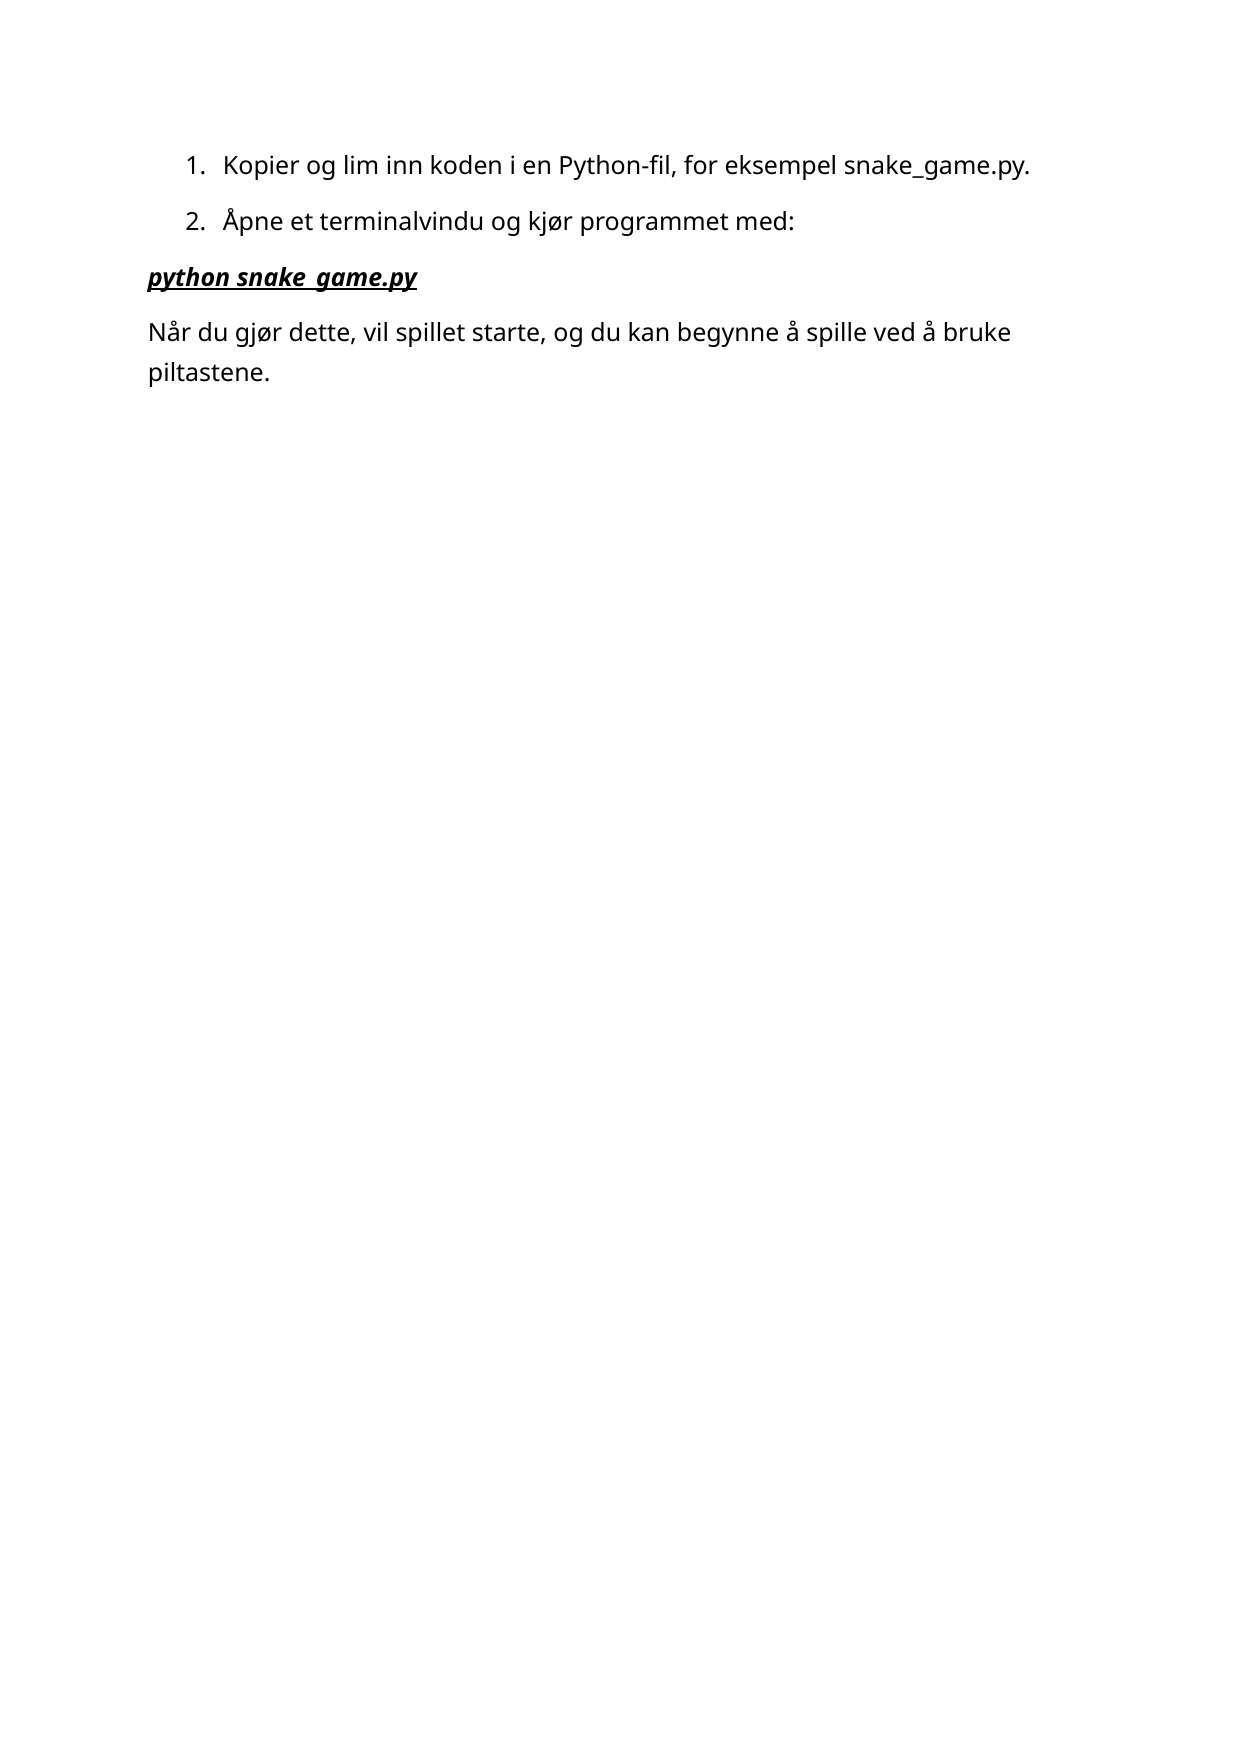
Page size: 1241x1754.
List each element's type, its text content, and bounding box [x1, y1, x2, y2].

text Når du gjør dette, vil spillet starte, og du kan begynne å spille ved å bruke piltastene. [148, 315, 1093, 388]
list Kopier og lim inn koden i en Python-fil, for eksempel snake_game.py. [185, 148, 1093, 182]
list Åpne et terminalvindu og kjør programmet med: [185, 203, 1093, 237]
text python snake_game.py [148, 259, 1093, 293]
